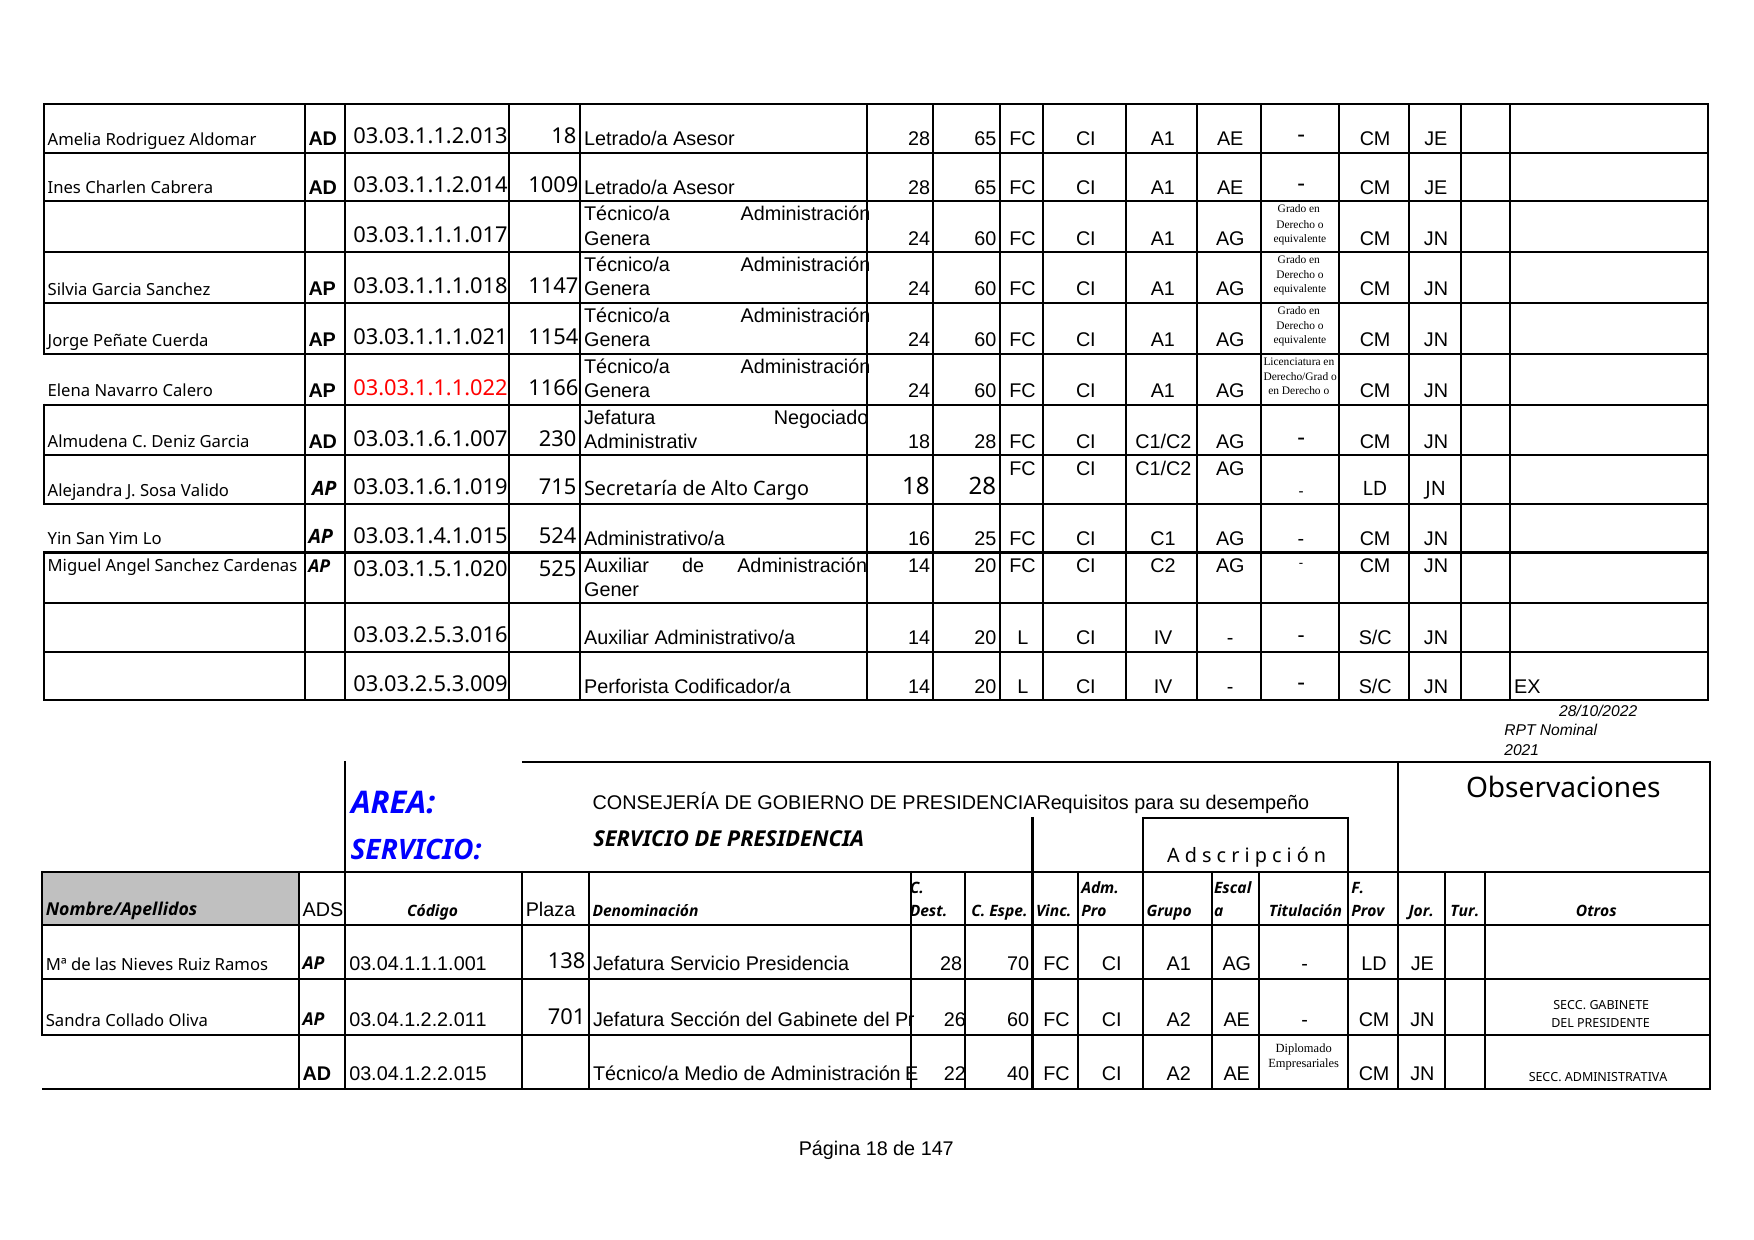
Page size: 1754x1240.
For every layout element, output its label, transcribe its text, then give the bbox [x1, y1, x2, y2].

table_cell CI [1044, 253, 1125, 302]
table_cell CM [1349, 1036, 1397, 1088]
table_cell A1 [1127, 304, 1196, 353]
table_cell - [1262, 406, 1338, 454]
table_cell CI [1044, 505, 1125, 551]
table_cell 65 [934, 105, 999, 152]
table_cell JN [1410, 505, 1460, 551]
table_cell [510, 604, 579, 651]
table_cell FC [1001, 505, 1042, 551]
table_cell 715 [510, 456, 579, 503]
table_cell 701 [523, 980, 588, 1034]
table_cell 14 [868, 554, 932, 602]
table_cell A1 [1127, 154, 1196, 200]
table_cell [1511, 456, 1707, 503]
table_cell AG [1198, 355, 1260, 403]
table_cell CM [1340, 105, 1408, 152]
table_cell [1511, 355, 1707, 403]
table_cell [1486, 926, 1709, 978]
table_cell FC [1001, 456, 1042, 503]
table_cell C1/C2 [1127, 456, 1196, 503]
table_cell [45, 653, 304, 699]
table_cell Diplomado Empresariales [1260, 1036, 1347, 1088]
table_cell 03.03.1.1.1.017 [346, 202, 508, 251]
table_cell AG [1198, 456, 1260, 503]
table_cell Jorge Peñate Cuerda [45, 304, 304, 353]
table_cell CI [1079, 926, 1142, 978]
table_cell 03.03.1.1.1.018 [346, 253, 508, 302]
table_cell 1154 [510, 304, 579, 353]
table_cell Administrativo/a [581, 505, 866, 551]
table_cell 525 [510, 554, 579, 602]
table_cell 03.03.1.6.1.019 [346, 456, 508, 503]
table_cell A d s c r i p c i ó n [1144, 819, 1347, 871]
table_cell Adm. Pro [1079, 873, 1142, 924]
table_cell CM [1340, 554, 1408, 602]
table_cell Jefatura Servicio Presidencia [590, 926, 910, 978]
table_cell [1511, 304, 1707, 353]
table_cell ADS [300, 873, 344, 924]
table_cell AG [1198, 202, 1260, 251]
table_cell CM [1340, 406, 1408, 454]
table_cell A1 [1127, 355, 1196, 403]
table_header AREA: SERVICIO: [346, 761, 522, 871]
table_cell FC [1001, 304, 1042, 353]
table_cell L [1001, 653, 1042, 699]
table_cell - [1198, 653, 1260, 699]
table_cell CI [1044, 554, 1125, 602]
table_cell [1462, 505, 1509, 551]
table_cell - [1262, 604, 1338, 651]
table_cell CM [1349, 980, 1397, 1034]
table_cell CI [1044, 456, 1125, 503]
table_cell Código [346, 873, 521, 924]
table_cell Elena Navarro Calero [44, 355, 304, 403]
table_cell 03.03.2.5.3.009 [346, 653, 508, 699]
table_cell 03.03.1.1.1.022 [346, 355, 508, 403]
table_cell 16 [868, 505, 932, 551]
table_cell S/C [1340, 604, 1408, 651]
table_cell SECC. GABINETE DEL PRESIDENTE [1486, 980, 1709, 1034]
table_cell Miguel Angel Sanchez Cardenas [45, 554, 304, 602]
table_cell Auxiliar Administrativo/a [581, 604, 866, 651]
table_cell JN [1410, 653, 1460, 699]
table_cell L [1001, 604, 1042, 651]
table_cell CM [1340, 253, 1408, 302]
text 28/10/2022 [150, 701, 1638, 719]
table_cell Ines Charlen Cabrera [45, 154, 304, 200]
table_cell 03.04.1.2.2.015 [346, 1036, 521, 1088]
table_cell Técnico/a Administración Genera [581, 202, 866, 251]
table_cell 28 [868, 154, 932, 200]
table_cell C2 [1127, 554, 1196, 602]
table_cell FC [1001, 105, 1042, 152]
table_cell [42, 1036, 298, 1088]
table_cell [1446, 980, 1484, 1034]
table_cell 60 [934, 355, 999, 403]
table_cell AP [306, 253, 344, 302]
table_cell AD [306, 105, 344, 152]
table_cell Almudena C. Deniz Garcia [45, 406, 304, 454]
table_cell JE [1399, 926, 1444, 978]
table_cell [45, 202, 304, 251]
table_cell AP [306, 554, 344, 602]
table_cell CI [1044, 154, 1125, 200]
table_cell 03.03.1.1.2.013 [346, 105, 508, 152]
text RPT Nominal 2021 [1504, 721, 1605, 759]
table_cell - [1262, 505, 1338, 551]
table_cell Grado en Derecho o equivalente [1262, 202, 1338, 251]
table_cell [1511, 505, 1707, 551]
table_cell [1462, 355, 1509, 403]
table_cell AG [1198, 253, 1260, 302]
table_cell JN [1399, 1036, 1444, 1088]
table_cell - [1198, 604, 1260, 651]
table_cell [1511, 406, 1707, 454]
table_cell AP [306, 304, 344, 353]
table_cell [1034, 817, 1142, 871]
table_cell C1/C2 [1127, 406, 1196, 454]
table_cell AE [1198, 154, 1260, 200]
table_cell AG [1198, 505, 1260, 551]
table_cell Nombre/Apellidos [43, 873, 298, 924]
table_cell CM [1340, 202, 1408, 251]
table_cell - [1260, 926, 1347, 978]
table_cell 28 [868, 105, 932, 152]
table_cell JN [1410, 456, 1460, 503]
table_cell Yin San Yim Lo [44, 505, 304, 551]
table_cell CI [1079, 980, 1142, 1034]
table_cell 24 [868, 202, 932, 251]
table_cell JN [1410, 253, 1460, 302]
table_cell [1462, 653, 1509, 699]
table_cell 03.03.2.5.3.016 [346, 604, 508, 651]
table_header [42, 761, 299, 871]
table_cell 03.04.1.1.1.001 [346, 926, 521, 978]
table_cell LD [1340, 456, 1408, 503]
table_cell Denominación [590, 873, 910, 924]
table_cell 24 [868, 304, 932, 353]
table_cell FC [1034, 1036, 1077, 1088]
table_cell Grado en Derecho o equivalente [1262, 253, 1338, 302]
table_cell [1462, 406, 1509, 454]
table_cell Letrado/a Asesor [581, 154, 866, 200]
table_cell JN [1410, 604, 1460, 651]
table_cell FC [1001, 154, 1042, 200]
table_cell - [1260, 980, 1347, 1034]
table_cell [1462, 554, 1509, 602]
table_cell [1511, 105, 1707, 152]
table_cell Otros [1486, 873, 1709, 924]
table_cell - [1262, 653, 1338, 699]
table_cell - [1262, 154, 1338, 200]
table_cell Escala [1213, 873, 1258, 924]
table_cell CI [1044, 105, 1125, 152]
table_cell 40 [966, 1036, 1031, 1088]
table_cell 524 [510, 505, 579, 551]
table_cell SECC. ADMINISTRATIVA [1486, 1036, 1709, 1088]
table_cell [1511, 253, 1707, 302]
table_cell S/C [1340, 653, 1408, 699]
table_cell [306, 202, 344, 251]
table_cell 14 [868, 604, 932, 651]
table_cell [1462, 304, 1509, 353]
table_cell FC [1034, 926, 1077, 978]
table_cell AP [300, 926, 344, 978]
table_cell Perforista Codificador/a [581, 653, 866, 699]
table_cell 138 [523, 926, 588, 978]
table_cell Auxiliar de Administración Gener [581, 554, 866, 602]
table_cell A2 [1144, 1036, 1211, 1088]
table_cell Sandra Collado Oliva [43, 980, 298, 1034]
table_cell 18 [868, 406, 932, 454]
table_cell Grupo [1144, 873, 1211, 924]
table_cell AD [306, 154, 344, 200]
table_cell [1511, 604, 1707, 651]
table_cell CI [1044, 406, 1125, 454]
table_cell JN [1410, 355, 1460, 403]
table_cell Técnico/a Administración Genera [581, 304, 866, 353]
table_cell CM [1340, 154, 1408, 200]
table_cell AG [1198, 554, 1260, 602]
table_header [1399, 763, 1444, 871]
table_cell [510, 653, 579, 699]
table_cell C. Espe. [966, 873, 1031, 924]
table_cell 03.03.1.6.1.007 [346, 406, 508, 454]
table_cell A2 [1144, 980, 1211, 1034]
table_cell Jefatura Negociado Administrativ [581, 406, 866, 454]
table_cell [1446, 1036, 1484, 1088]
table_cell FC [1001, 355, 1042, 403]
table_cell 1147 [510, 253, 579, 302]
table_cell [1462, 253, 1509, 302]
table_cell Plaza [523, 873, 588, 924]
table_cell [1446, 926, 1484, 978]
table_cell [45, 604, 304, 651]
table_cell 1166 [510, 355, 579, 403]
table_cell A1 [1144, 926, 1211, 978]
table_cell CM [1340, 355, 1408, 403]
table_cell AG [1213, 926, 1258, 978]
table_cell Técnico/a Administración Genera [581, 253, 866, 302]
table_cell Grado en Derecho o equivalente [1262, 304, 1338, 353]
table_cell CI [1044, 304, 1125, 353]
table_cell - [1262, 105, 1338, 152]
table_cell 24 [868, 253, 932, 302]
table_cell AP [300, 980, 344, 1034]
table_cell 18 [510, 105, 579, 152]
table_cell FC [1001, 406, 1042, 454]
table_cell 60 [934, 202, 999, 251]
table_cell [523, 1036, 588, 1088]
table_cell [306, 653, 344, 699]
table_cell JN [1399, 980, 1444, 1034]
table_cell CI [1044, 355, 1125, 403]
table_cell A1 [1127, 202, 1196, 251]
table_cell 1009 [510, 154, 579, 200]
table_cell AE [1198, 105, 1260, 152]
table_cell 25 [934, 505, 999, 551]
table_cell 14 [868, 653, 932, 699]
table_cell AE [1213, 980, 1258, 1034]
table_cell A1 [1127, 253, 1196, 302]
table_cell Técnico/a Medio de Administración [590, 1036, 910, 1088]
table_cell [1349, 817, 1397, 871]
table_cell Técnico/a Administración Genera [581, 355, 866, 403]
table_cell 28 [934, 406, 999, 454]
table_cell 60 [966, 980, 1031, 1034]
table_cell 18 [868, 456, 932, 503]
table_cell Secretaría de Alto Cargo [581, 456, 866, 503]
table_cell 03.03.1.1.2.014 [346, 154, 508, 200]
table_cell JE [1410, 154, 1460, 200]
table_cell IV [1127, 653, 1196, 699]
table_cell AG [1198, 406, 1260, 454]
table_cell EX [1511, 653, 1707, 699]
table_cell Amelia Rodriguez Aldomar [45, 105, 304, 152]
table_cell FC [1001, 253, 1042, 302]
table_cell 20 [934, 554, 999, 602]
table_cell 60 [934, 304, 999, 353]
table_cell A1 [1127, 105, 1196, 152]
table_cell JN [1410, 406, 1460, 454]
table_cell Alejandra J. Sosa Valido [45, 456, 304, 503]
table_cell Vinc. [1034, 873, 1077, 924]
table_cell CI [1044, 202, 1125, 251]
table_cell - [1262, 456, 1338, 503]
table_cell Licenciatura en Derecho/Grad o en Derecho o [1262, 355, 1338, 403]
table_cell 60 [934, 253, 999, 302]
table_cell SERVICIO DE PRESIDENCIA [522, 817, 1031, 871]
table_cell JN [1410, 554, 1460, 602]
table_header CONSEJERÍA DE GOBIERNO DE PRESIDENCIARequisitos para su desempeño [522, 763, 1397, 817]
table_cell JN [1410, 304, 1460, 353]
table_cell FC [1034, 980, 1077, 1034]
table_cell JE [1410, 105, 1460, 152]
table_header [299, 761, 344, 871]
table_cell 65 [934, 154, 999, 200]
table_cell 230 [510, 406, 579, 454]
table_cell [1462, 202, 1509, 251]
table_cell CI [1079, 1036, 1142, 1088]
table_cell 28 [934, 456, 999, 503]
table_cell 03.03.1.1.1.021 [346, 304, 508, 353]
table_cell IV [1127, 604, 1196, 651]
table_cell - [1262, 554, 1338, 602]
table_cell 03.04.1.2.2.011 [346, 980, 521, 1034]
table_cell AE [1213, 1036, 1258, 1088]
table_cell LD [1349, 926, 1397, 978]
table_cell Mª de las Nieves Ruiz Ramos [43, 926, 298, 978]
table_cell E 22 [912, 1036, 964, 1088]
table_cell [1511, 154, 1707, 200]
table_cell F. Prov [1349, 873, 1397, 924]
table_cell [1511, 554, 1707, 602]
table_cell 70 [966, 926, 1031, 978]
table_cell r 26 [912, 980, 964, 1034]
table_cell CM [1340, 505, 1408, 551]
table_cell AP [306, 355, 344, 403]
table_cell C1 [1127, 505, 1196, 551]
table_cell AP [306, 456, 344, 503]
table_cell 03.03.1.5.1.020 [346, 554, 508, 602]
table_cell [1462, 105, 1509, 152]
table_cell FC [1001, 554, 1042, 602]
table_cell JN [1410, 202, 1460, 251]
table_cell CI [1044, 604, 1125, 651]
table_cell Jor. [1399, 873, 1444, 924]
table_cell [510, 202, 579, 251]
table_header Observaciones [1445, 763, 1709, 871]
table_cell AD [306, 406, 344, 454]
table_cell CM [1340, 304, 1408, 353]
table_cell 20 [934, 604, 999, 651]
table_cell Letrado/a Asesor [581, 105, 866, 152]
table_cell CI [1044, 653, 1125, 699]
table_cell [306, 604, 344, 651]
table_cell FC [1001, 202, 1042, 251]
table_cell AG [1198, 304, 1260, 353]
table_cell 24 [868, 355, 932, 403]
table_cell Silvia Garcia Sanchez [45, 253, 304, 302]
table_cell Tur. [1446, 873, 1484, 924]
table_cell [1462, 154, 1509, 200]
table_cell [1511, 202, 1707, 251]
table_cell C. Dest. [912, 873, 964, 924]
table_cell 28 [912, 926, 964, 978]
table_cell Titulación [1260, 873, 1347, 924]
table_cell [1462, 456, 1509, 503]
table_cell 20 [934, 653, 999, 699]
table_cell AD [300, 1036, 344, 1088]
table_cell AP [306, 505, 344, 551]
table_cell Jefatura Sección del Gabinete del P [590, 980, 910, 1034]
table_cell 03.03.1.4.1.015 [346, 505, 508, 551]
table_cell [1462, 604, 1509, 651]
